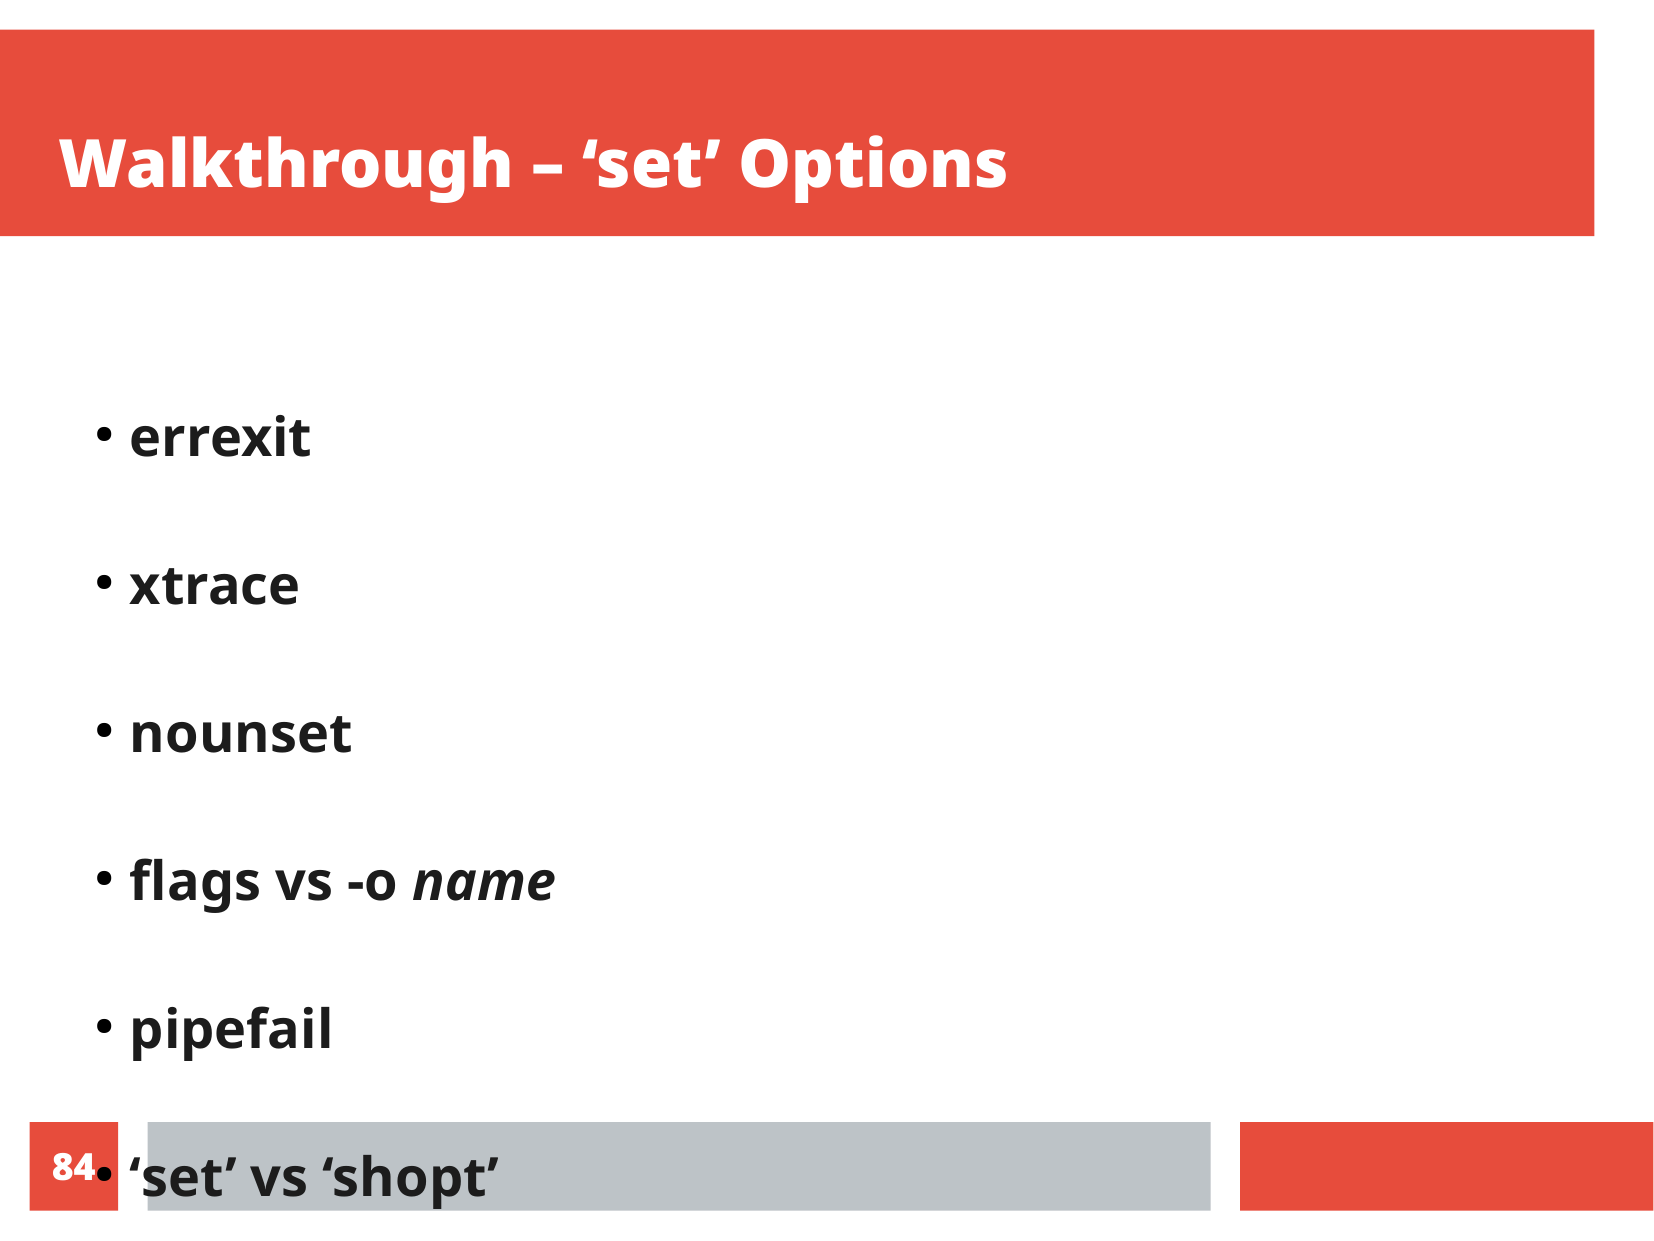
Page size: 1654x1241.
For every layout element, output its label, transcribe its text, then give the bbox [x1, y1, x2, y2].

title Walkthrough – ‘set’ Options [59, 59, 1595, 207]
subtitle errexit xtrace nounset flags vs -o name pipefail ‘set’ vs ‘shopt’ [59, 324, 1565, 1093]
